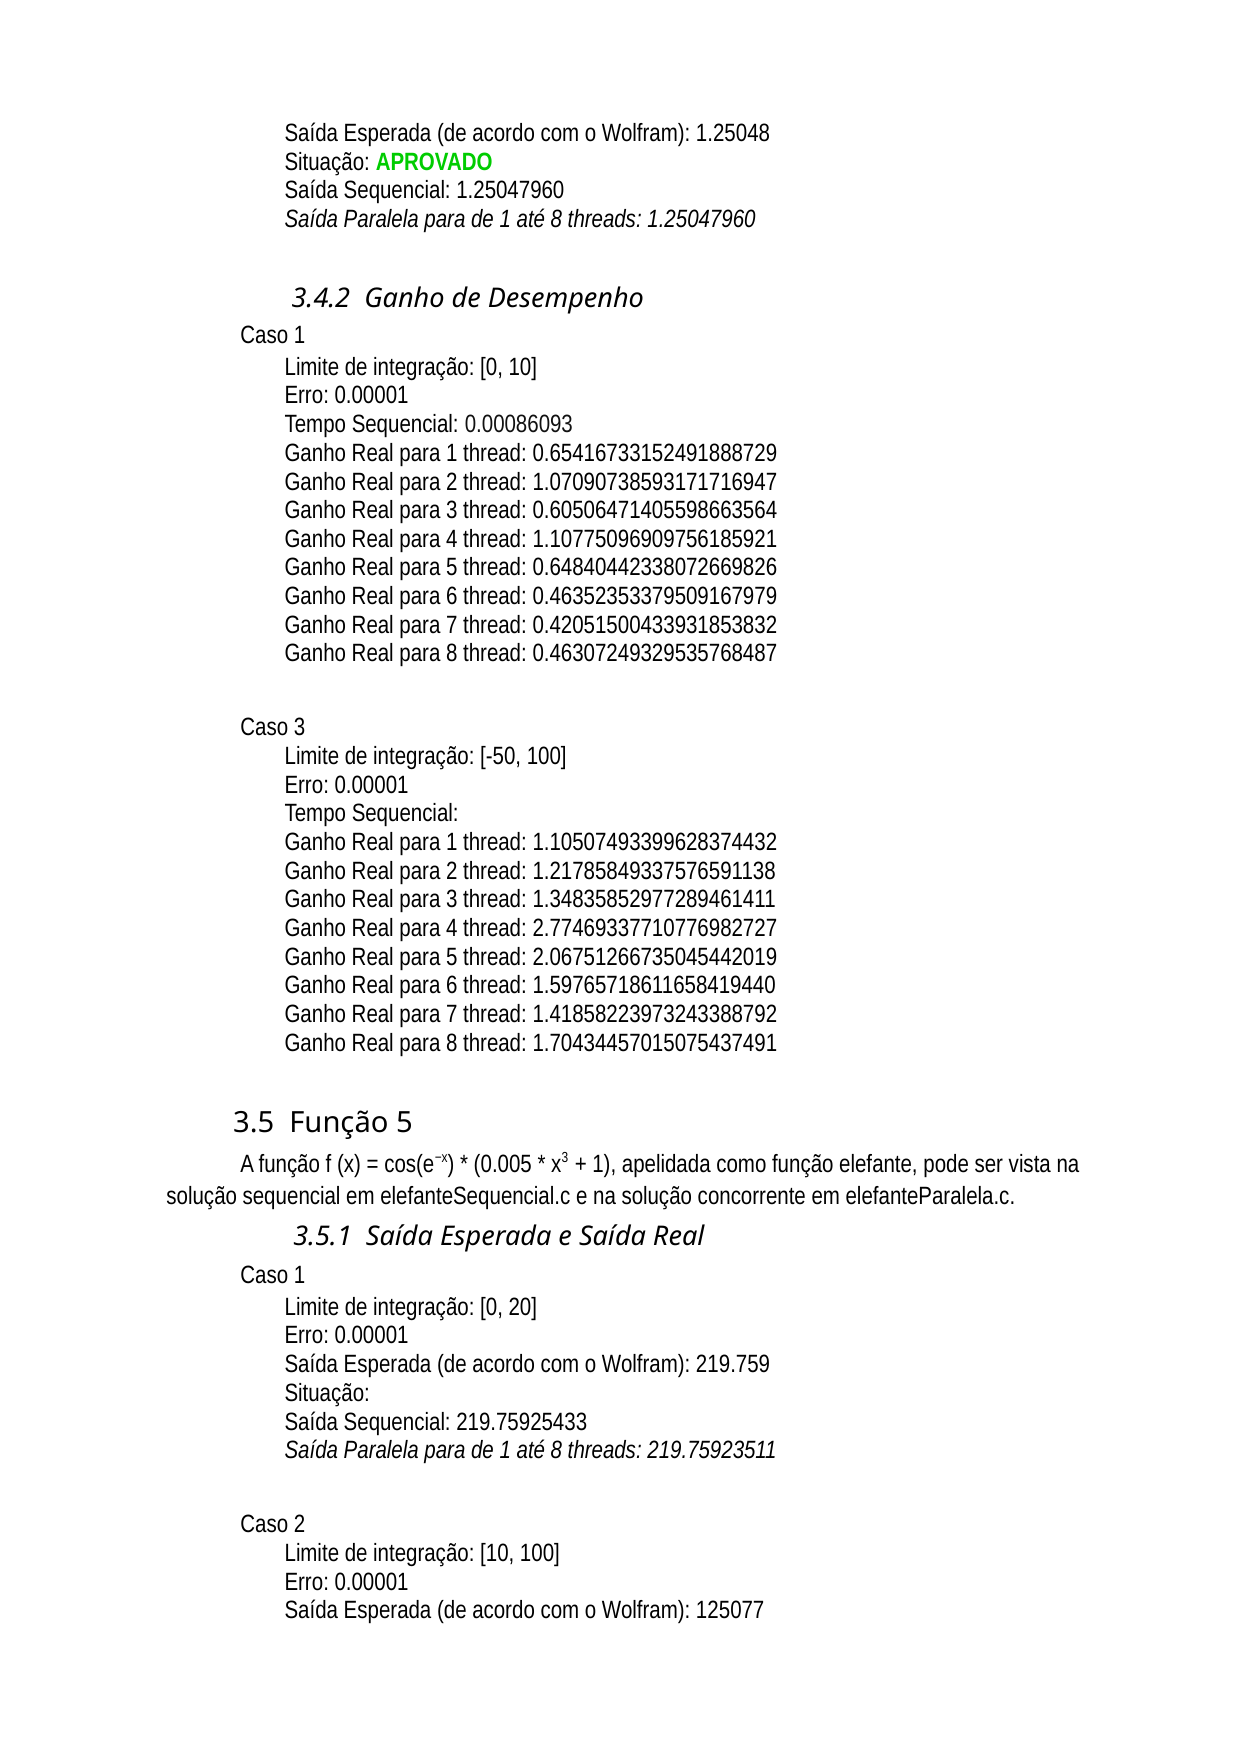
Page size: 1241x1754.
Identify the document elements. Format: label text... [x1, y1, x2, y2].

text Ganho Real para 1 thread: 0.65416733152491888729 [166, 438, 1123, 466]
text Ganho Real para 5 thread: 0.64840442338072669826 [166, 552, 1123, 581]
text Ganho Real para 7 thread: 1.41858223973243388792 [166, 999, 1123, 1027]
text Ganho Real para 6 thread: 0.46352353379509167979 [166, 581, 1123, 610]
text Limite de integração: [0, 20] [166, 1292, 1123, 1321]
text Saída Paralela para de 1 até 8 threads: 219.75923511 [166, 1435, 1123, 1464]
text Ganho Real para 3 thread: 0.60506471405598663564 [166, 495, 1123, 524]
text Ganho Real para 4 thread: 1.10775096909756185921 [166, 524, 1123, 552]
text Ganho Real para 2 thread: 1.21785849337576591138 [166, 856, 1123, 884]
text Ganho Real para 4 thread: 2.77469337710776982727 [166, 913, 1123, 942]
text Ganho Real para 7 thread: 0.42051500433931853832 [166, 610, 1123, 638]
text Saída Esperada (de acordo com o Wolfram): 1.25048 [166, 118, 1123, 147]
text 3.5 Função 5 A função f (x) = cos(e−x) * (0.005 * x3 + 1), apelidada como função elefante, pode ser vista na solução sequencial em elefanteSequencial.c e na solução concorrente em elefanteParalela.c. [166, 1102, 1123, 1209]
text Caso 3 [166, 712, 1123, 741]
text Erro: 0.00001 [166, 770, 1123, 798]
text Ganho Real para 8 thread: 0.46307249329535768487 [166, 638, 1123, 667]
text Ganho Real para 1 thread: 1.10507493399628374432 [166, 827, 1123, 856]
text Limite de integração: [10, 100] [166, 1538, 1123, 1566]
text Erro: 0.00001 [166, 381, 1123, 409]
text Saída Esperada (de acordo com o Wolfram): 125077 [166, 1595, 1123, 1624]
text Erro: 0.00001 [166, 1566, 1123, 1595]
text Saída Paralela para de 1 até 8 threads: 1.25047960 [166, 204, 1123, 233]
text 3.5.1 Saída Esperada e Saída Real Caso 1 [166, 1209, 1123, 1292]
text Limite de integração: [0, 10] [166, 352, 1123, 381]
text Saída Sequencial: 1.25047960 [166, 175, 1123, 204]
text 3.4.2 Ganho de Desempenho Caso 1 [166, 278, 1123, 352]
text Ganho Real para 5 thread: 2.06751266735045442019 [166, 942, 1123, 970]
text Ganho Real para 3 thread: 1.34835852977289461411 [166, 884, 1123, 913]
text Ganho Real para 8 thread: 1.70434457015075437491 [166, 1027, 1123, 1056]
text Ganho Real para 2 thread: 1.07090738593171716947 [166, 466, 1123, 495]
text Erro: 0.00001 [166, 1321, 1123, 1349]
text Limite de integração: [-50, 100] [166, 741, 1123, 770]
text Saída Sequencial: 219.75925433 [166, 1406, 1123, 1435]
text Situação: APROVADO [166, 147, 1123, 175]
text Tempo Sequencial: [166, 798, 1123, 827]
text Situação: [166, 1378, 1123, 1406]
text Saída Esperada (de acordo com o Wolfram): 219.759 [166, 1349, 1123, 1378]
text Ganho Real para 6 thread: 1.59765718611658419440 [166, 970, 1123, 999]
text Tempo Sequencial: 0.00086093 [166, 409, 1123, 438]
text Caso 2 [166, 1509, 1123, 1538]
